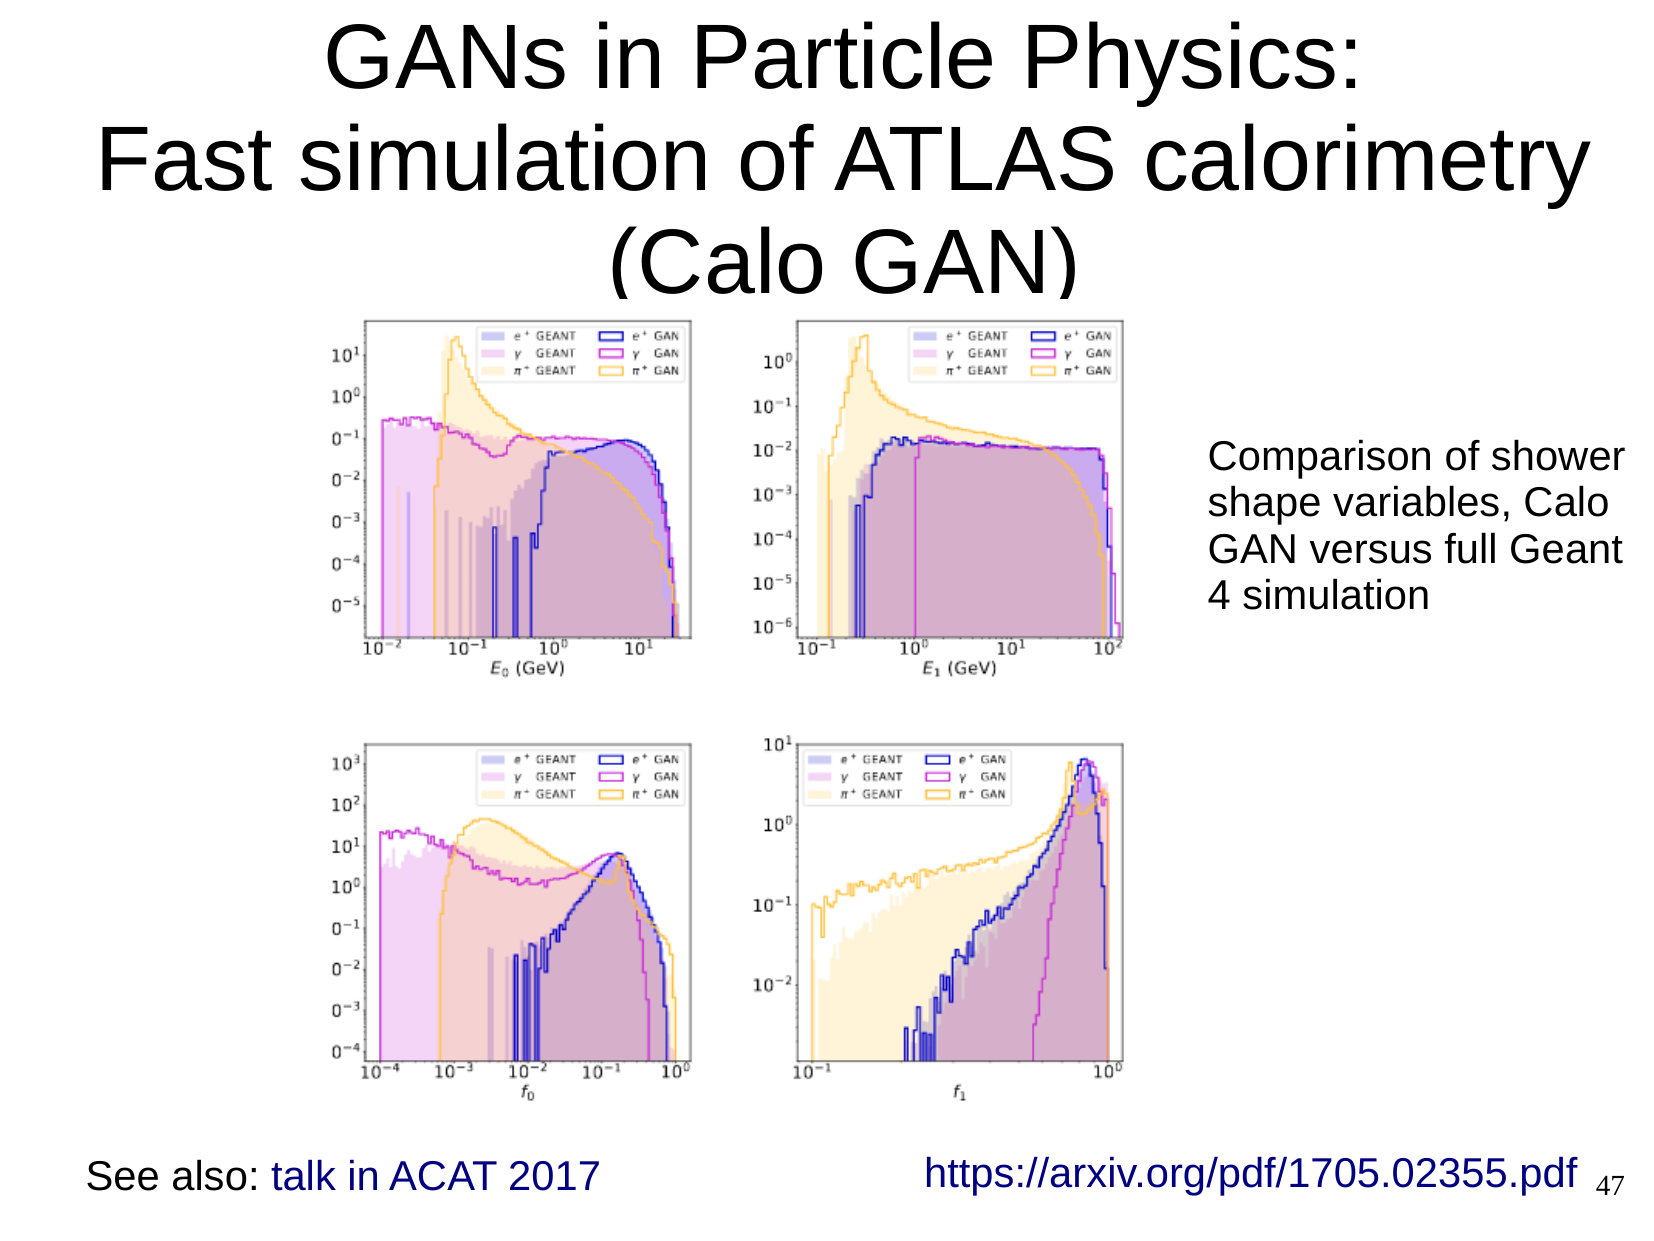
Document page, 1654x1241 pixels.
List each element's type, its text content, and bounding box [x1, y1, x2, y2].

text_box See also: talk in ACAT 2017 [70, 1145, 839, 1207]
title GANs in Particle Physics: Fast simulation of ATLAS calorimetry (Calo GAN) [59, 5, 1630, 313]
picture [330, 299, 1158, 1107]
text_box Comparison of shower shape variables, Calo GAN versus full Geant 4 simulation [1192, 425, 1642, 626]
text_box https://arxiv.org/pdf/1705.02355.pdf [909, 1142, 1620, 1205]
